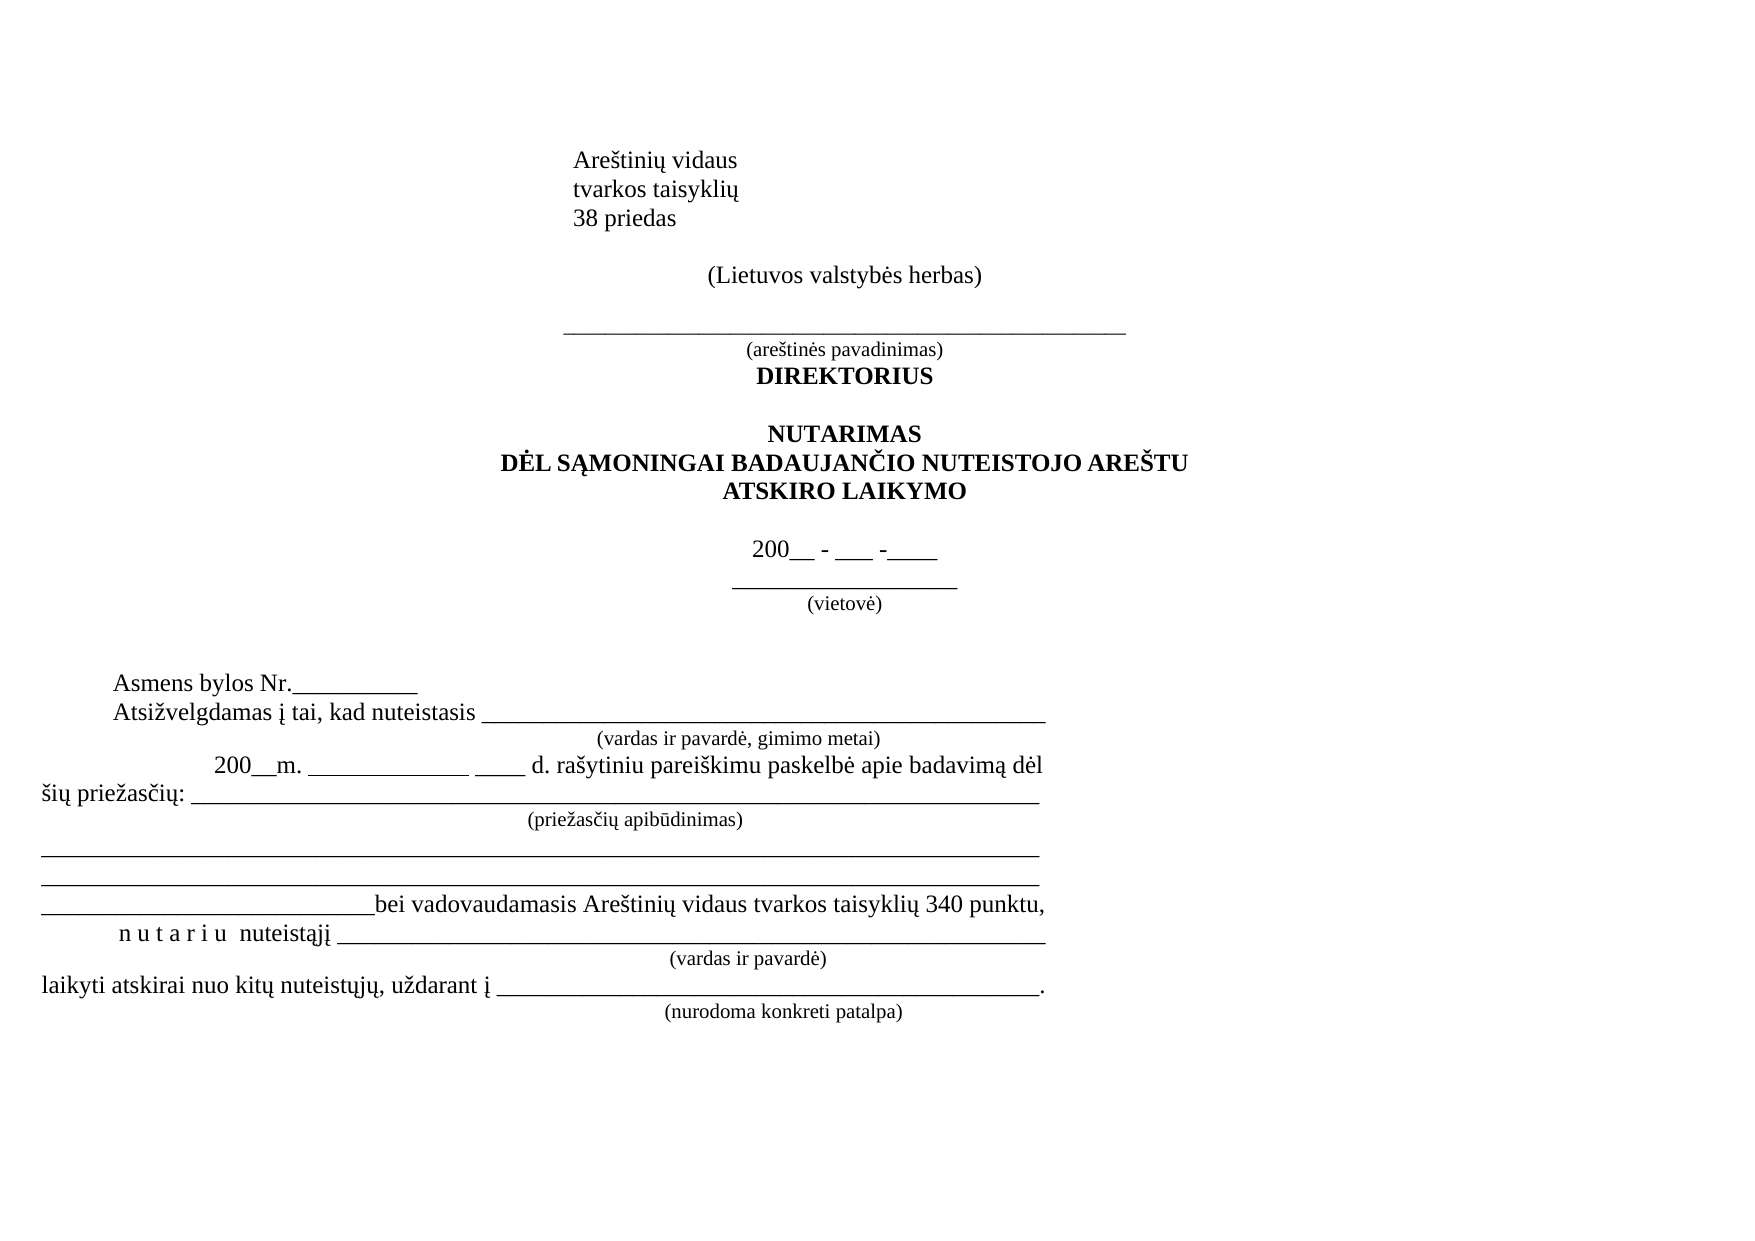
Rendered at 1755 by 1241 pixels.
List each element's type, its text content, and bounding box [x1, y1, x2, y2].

text DĖL SĄMONINGAI BADAUJANČIO NUTEISTOJO AREŠTU [41, 448, 1648, 476]
text laikyti atskirai nuo kitų nuteistųjų, uždarant į . [41, 970, 1648, 999]
text 200__m. ____ d. rašytiniu pareiškimu paskelbė apie badavimą dėl [41, 750, 1648, 778]
text (areštinės pavadinimas) [41, 337, 1648, 361]
text 38 priedas [41, 203, 1648, 232]
text (nurodoma konkreti patalpa) [41, 999, 1648, 1023]
text nutariu nuteistąjį [41, 918, 1648, 946]
text (vardas ir pavardė) [41, 946, 1648, 970]
text 200__ - ___ -____ [41, 534, 1648, 563]
text __________________ [41, 563, 1648, 591]
text Areštinių vidaus [573, 145, 1648, 174]
text Atsižvelgdamas į tai, kad nuteistasis [41, 697, 1648, 726]
text šių priežasčių: [41, 778, 1648, 807]
text NUTARIMAS [41, 419, 1648, 448]
text (priežasčių apibūdinimas) [41, 807, 1648, 831]
text ______________________________________________________ [41, 313, 1648, 337]
text tvarkos taisyklių [41, 174, 1648, 203]
text ATSKIRO LAIKYMO [41, 476, 1648, 505]
text DIREKTORIUS [41, 361, 1648, 390]
text Asmens bylos Nr.__________ [41, 668, 1648, 697]
text (vietovė) [41, 591, 1648, 615]
text (Lietuvos valstybės herbas) [41, 260, 1648, 289]
text (vardas ir pavardė, gimimo metai) [41, 726, 1648, 750]
text bei vadovaudamasis Areštinių vidaus tvarkos taisyklių 340 punktu, [41, 889, 1648, 918]
